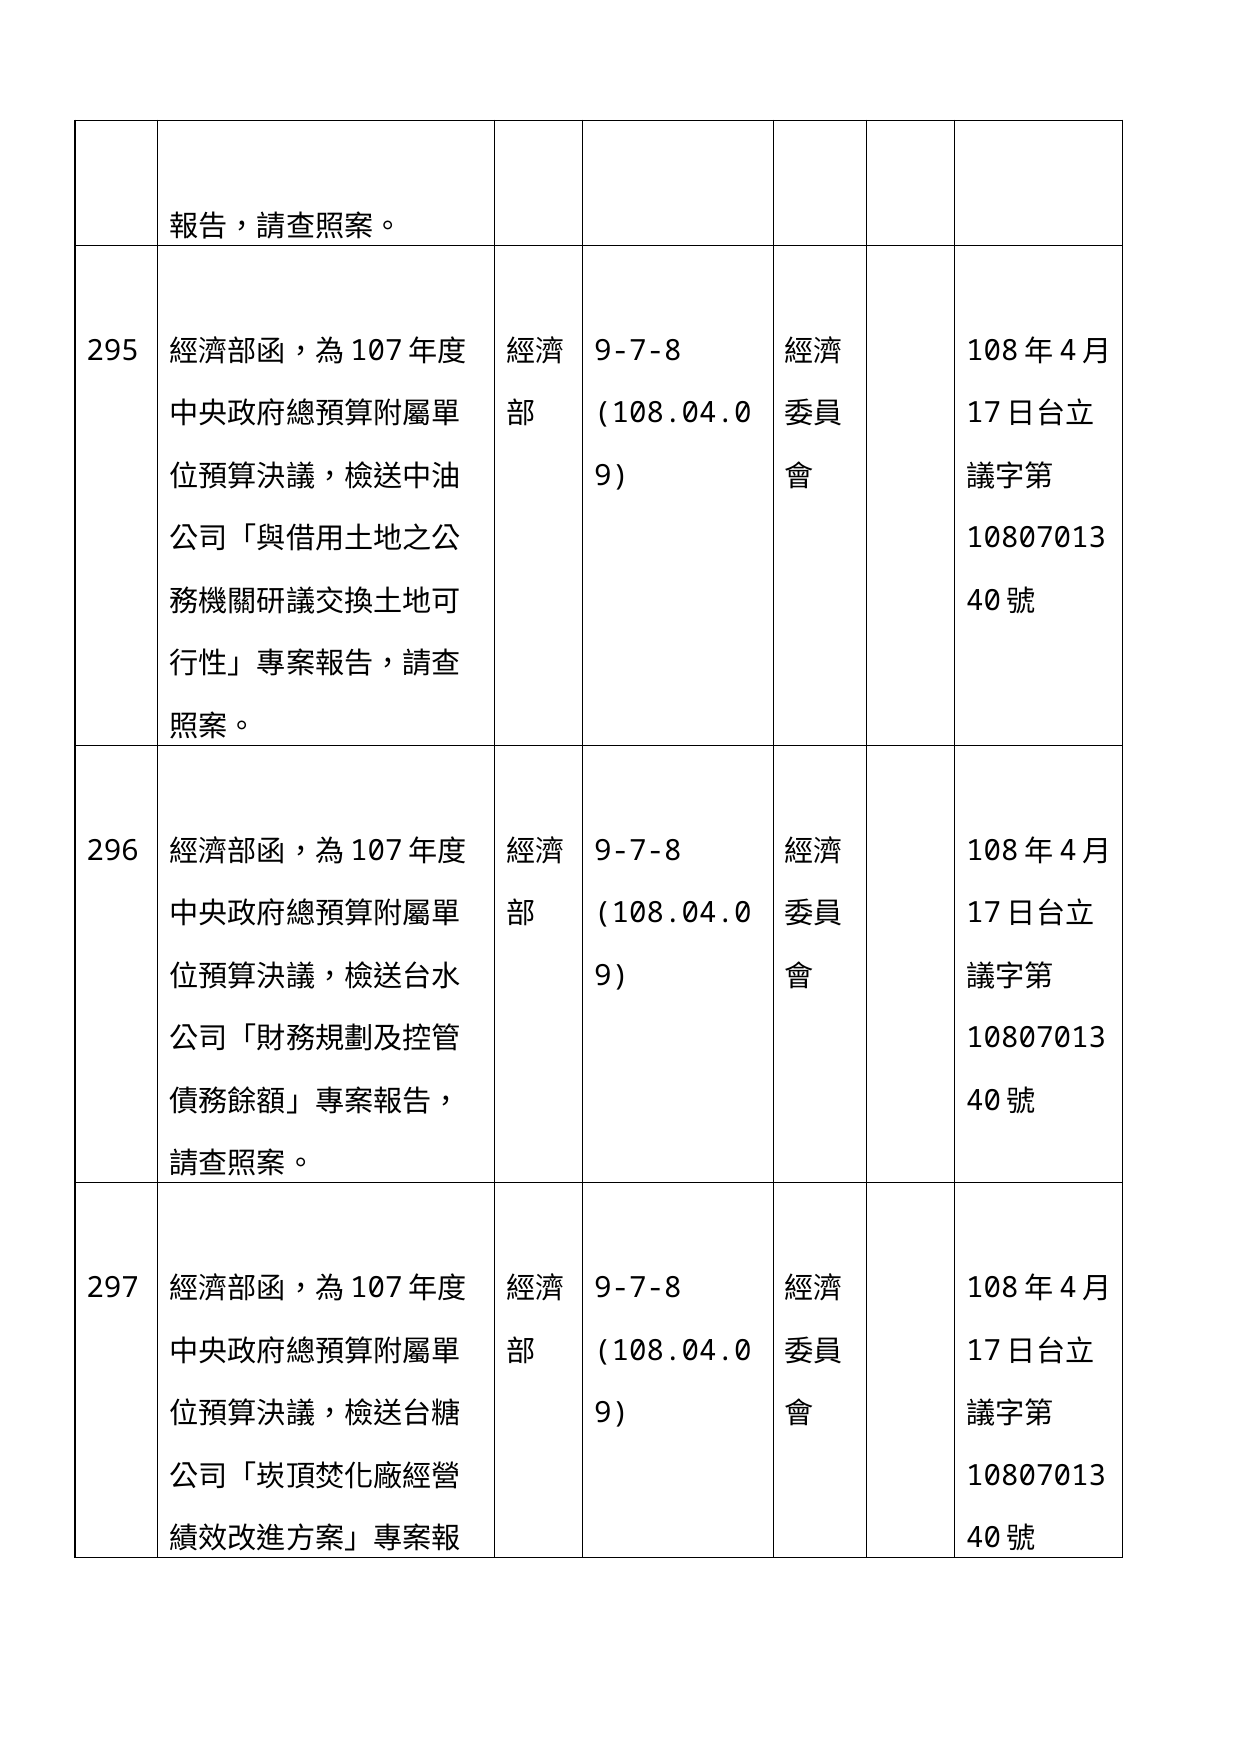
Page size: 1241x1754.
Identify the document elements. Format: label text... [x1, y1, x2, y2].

table_cell [495, 121, 582, 244]
table_cell 295 [76, 246, 157, 744]
table_cell [867, 1183, 954, 1557]
table_cell 經濟部 [495, 746, 582, 1182]
table_cell 9-7-8 (108.04.09) [583, 746, 773, 1182]
table_cell 296 [76, 746, 157, 1182]
table_cell 9-7-8 (108.04.09) [583, 1183, 773, 1557]
table_cell 經濟部 [495, 1183, 582, 1557]
table_cell 報告，請查照案。 [158, 121, 494, 244]
table_cell 108年4月17日台立議字第1080701340號 [955, 1183, 1122, 1557]
table_cell [76, 121, 157, 244]
table_cell 108年4月17日台立議字第1080701340號 [955, 246, 1122, 744]
table_cell 297 [76, 1183, 157, 1557]
table_cell [583, 121, 773, 244]
table_cell [955, 121, 1122, 244]
table_cell 經濟委員會 [774, 246, 866, 744]
table_cell 經濟委員會 [774, 1183, 866, 1557]
table_cell 經濟部函，為107年度中央政府總預算附屬單位預算決議，檢送台糖公司「崁頂焚化廠經營績效改進方案」專案報 [158, 1183, 494, 1557]
table_cell 經濟部 [495, 246, 582, 744]
table_cell [774, 121, 866, 244]
table_cell 經濟部函，為107年度中央政府總預算附屬單位預算決議，檢送中油公司「與借用土地之公務機關研議交換土地可行性」專案報告，請查照案。 [158, 246, 494, 744]
table_cell 經濟部函，為107年度中央政府總預算附屬單位預算決議，檢送台水公司「財務規劃及控管債務餘額」專案報告，請查照案。 [158, 746, 494, 1182]
table_cell 9-7-8 (108.04.09) [583, 246, 773, 744]
table_cell 108年4月17日台立議字第1080701340號 [955, 746, 1122, 1182]
table_cell [867, 121, 954, 244]
table_cell [867, 246, 954, 744]
table_cell [867, 746, 954, 1182]
table_cell 經濟委員會 [774, 746, 866, 1182]
